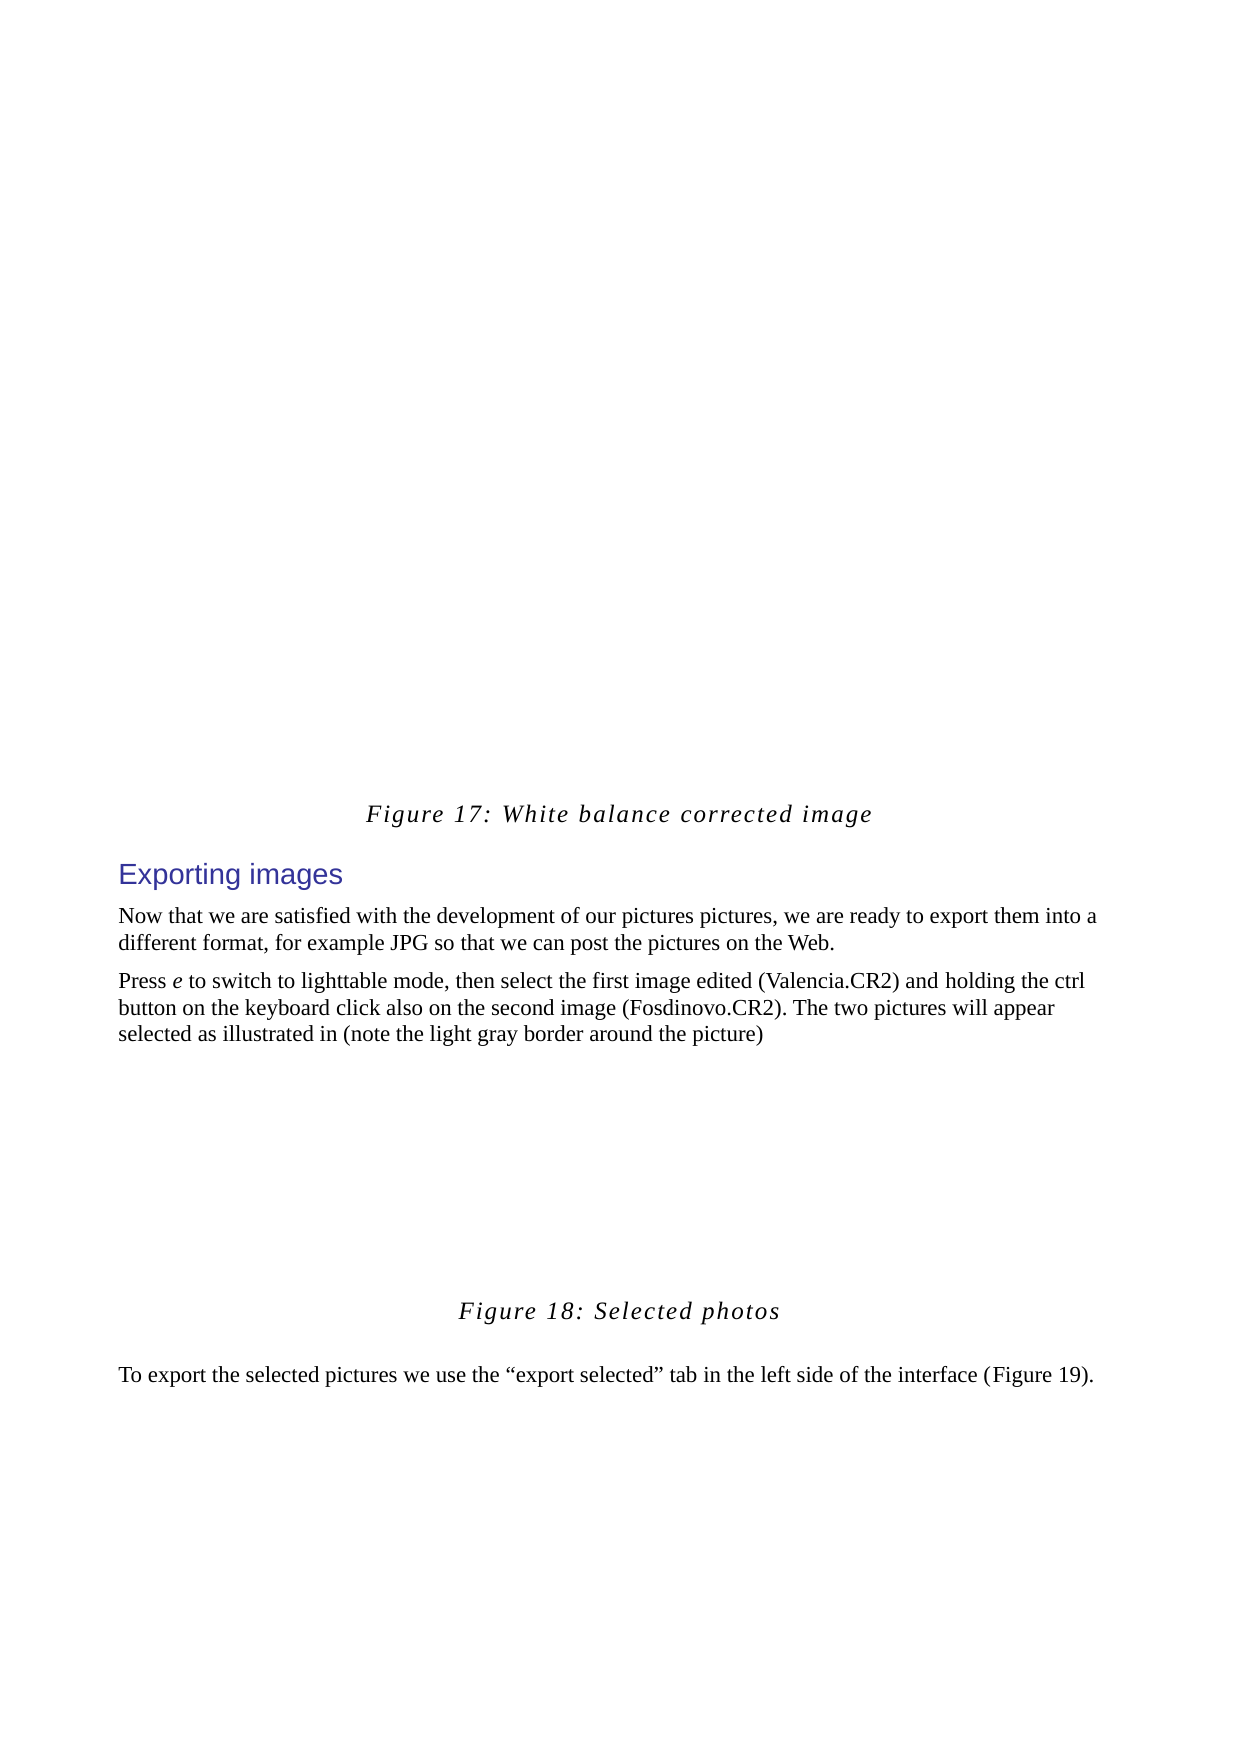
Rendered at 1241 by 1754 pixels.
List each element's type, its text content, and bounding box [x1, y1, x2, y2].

text Figure 17: White balance corrected image [118, 130, 1122, 827]
text To export the selected pictures we use the “export selected” tab in the left side of the interface (Figure 19). [118, 1059, 1122, 1388]
subtitle [118, 118, 1122, 130]
text Now that we are satisfied with the development of our pictures pictures, we are ready to export them into a different format, for example JPG so that we can post the pictures on the Web. [118, 902, 1122, 955]
text Figure 18: Selected photos [161, 1079, 1079, 1325]
text Press e to switch to lighttable mode, then select the first image edited (Valencia.CR2) and holding the ctrl button on the keyboard click also on the second image (Fosdinovo.CR2). The two pictures will appear selected as illustrated in (note the light gray border around the picture) [118, 967, 1122, 1047]
subtitle Exporting images [118, 827, 1122, 891]
